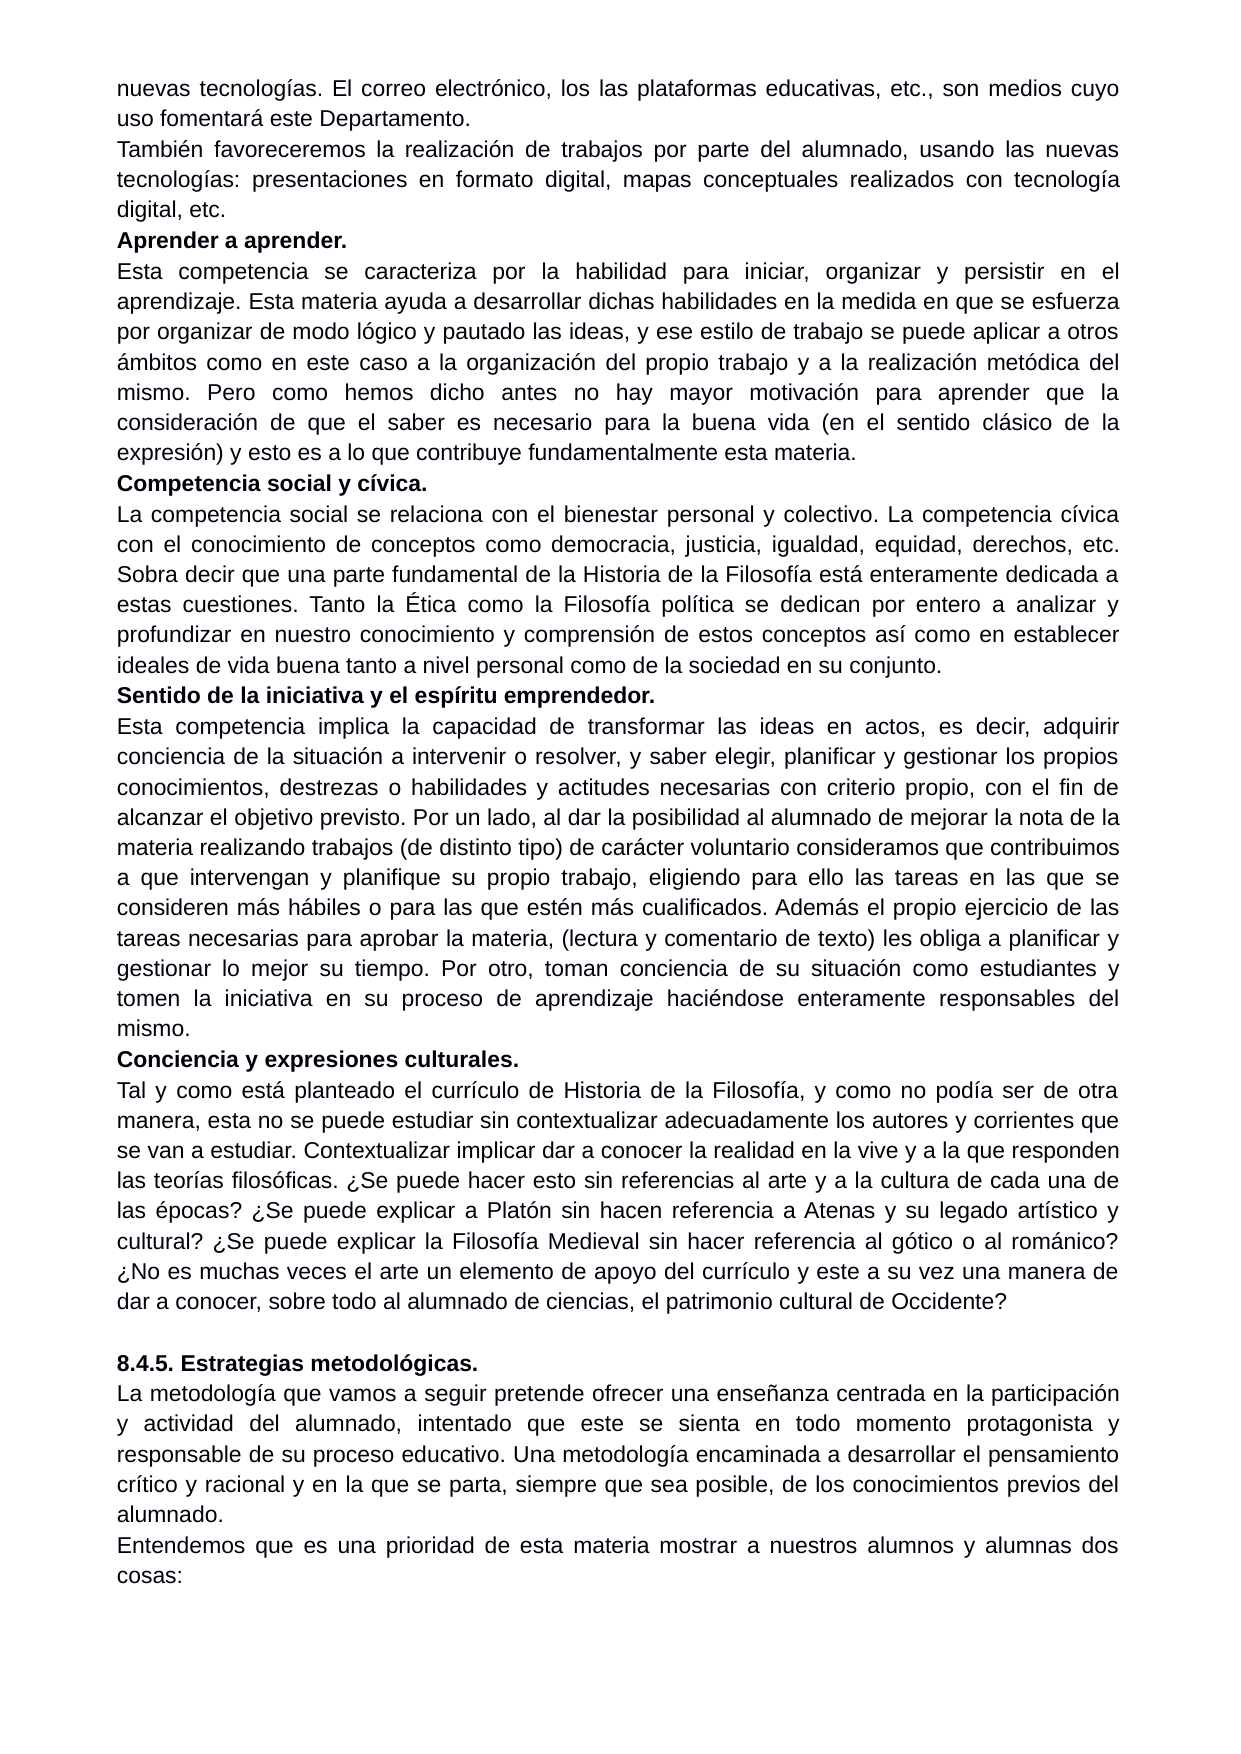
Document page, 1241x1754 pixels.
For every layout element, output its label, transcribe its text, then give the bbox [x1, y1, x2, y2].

text La metodología que vamos a seguir pretende ofrecer una enseñanza centrada en la participación y actividad del alumnado, intentado que este se sienta en todo momento protagonista y responsable de su proceso educativo. Una metodología encaminada a desarrollar el pensamiento crítico y racional y en la que se parta, siempre que sea posible, de los conocimientos previos del alumnado. [117, 1380, 1120, 1527]
text Entendemos que es una prioridad de esta materia mostrar a nuestros alumnos y alumnas dos cosas: [117, 1532, 1120, 1588]
text Tal y como está planteado el currículo de Historia de la Filosofía, y como no podía ser de otra manera, esta no se puede estudiar sin contextualizar adecuadamente los autores y corrientes que se van a estudiar. Contextualizar implicar dar a conocer la realidad en la vive y a la que responden las teorías filosóficas. ¿Se puede hacer esto sin referencias al arte y a la cultura de cada una de las épocas? ¿Se puede explicar a Platón sin hacen referencia a Atenas y su legado artístico y cultural? ¿Se puede explicar la Filosofía Medieval sin hacer referencia al gótico o al románico? ¿No es muchas veces el arte un elemento de apoyo del currículo y este a su vez una manera de dar a conocer, sobre todo al alumnado de ciencias, el patrimonio cultural de Occidente? [117, 1077, 1120, 1314]
text Esta competencia implica la capacidad de transformar las ideas en actos, es decir, adquirir conciencia de la situación a intervenir o resolver, y saber elegir, planificar y gestionar los propios conocimientos, destrezas o habilidades y actitudes necesarias con criterio propio, con el fin de alcanzar el objetivo previsto. Por un lado, al dar la posibilidad al alumnado de mejorar la nota de la materia realizando trabajos (de distinto tipo) de carácter voluntario consideramos que contribuimos a que intervengan y planifique su propio trabajo, eligiendo para ello las tareas en las que se consideren más hábiles o para las que estén más cualificados. Además el propio ejercicio de las tareas necesarias para aprobar la materia, (lectura y comentario de texto) les obliga a planificar y gestionar lo mejor su tiempo. Por otro, toman conciencia de su situación como estudiantes y tomen la iniciativa en su proceso de aprendizaje haciéndose enteramente responsables del mismo. [117, 713, 1120, 1041]
text Aprender a aprender. [117, 227, 1120, 253]
text nuevas tecnologías. El correo electrónico, los las plataformas educativas, etc., son medios cuyo uso fomentará este Departamento. [117, 75, 1120, 132]
text También favoreceremos la realización de trabajos por parte del alumnado, usando las nuevas tecnologías: presentaciones en formato digital, mapas conceptuales realizados con tecnología digital, etc. [117, 136, 1120, 223]
text La competencia social se relaciona con el bienestar personal y colectivo. La competencia cívica con el conocimiento de conceptos como democracia, justicia, igualdad, equidad, derechos, etc. Sobra decir que una parte fundamental de la Historia de la Filosofía está enteramente dedicada a estas cuestiones. Tanto la Ética como la Filosofía política se dedican por entero a analizar y profundizar en nuestro conocimiento y comprensión de estos conceptos así como en establecer ideales de vida buena tanto a nivel personal como de la sociedad en su conjunto. [117, 501, 1120, 678]
text Competencia social y cívica. [117, 470, 1120, 496]
text Conciencia y expresiones culturales. [117, 1046, 1120, 1072]
text 8.4.5. Estrategias metodológicas. [117, 1349, 1120, 1376]
text Esta competencia se caracteriza por la habilidad para iniciar, organizar y persistir en el aprendizaje. Esta materia ayuda a desarrollar dichas habilidades en la medida en que se esfuerza por organizar de modo lógico y pautado las ideas, y ese estilo de trabajo se puede aplicar a otros ámbitos como en este caso a la organización del propio trabajo y a la realización metódica del mismo. Pero como hemos dicho antes no hay mayor motivación para aprender que la consideración de que el saber es necesario para la buena vida (en el sentido clásico de la expresión) y esto es a lo que contribuye fundamentalmente esta materia. [117, 258, 1120, 465]
text Sentido de la iniciativa y el espíritu emprendedor. [117, 682, 1120, 709]
